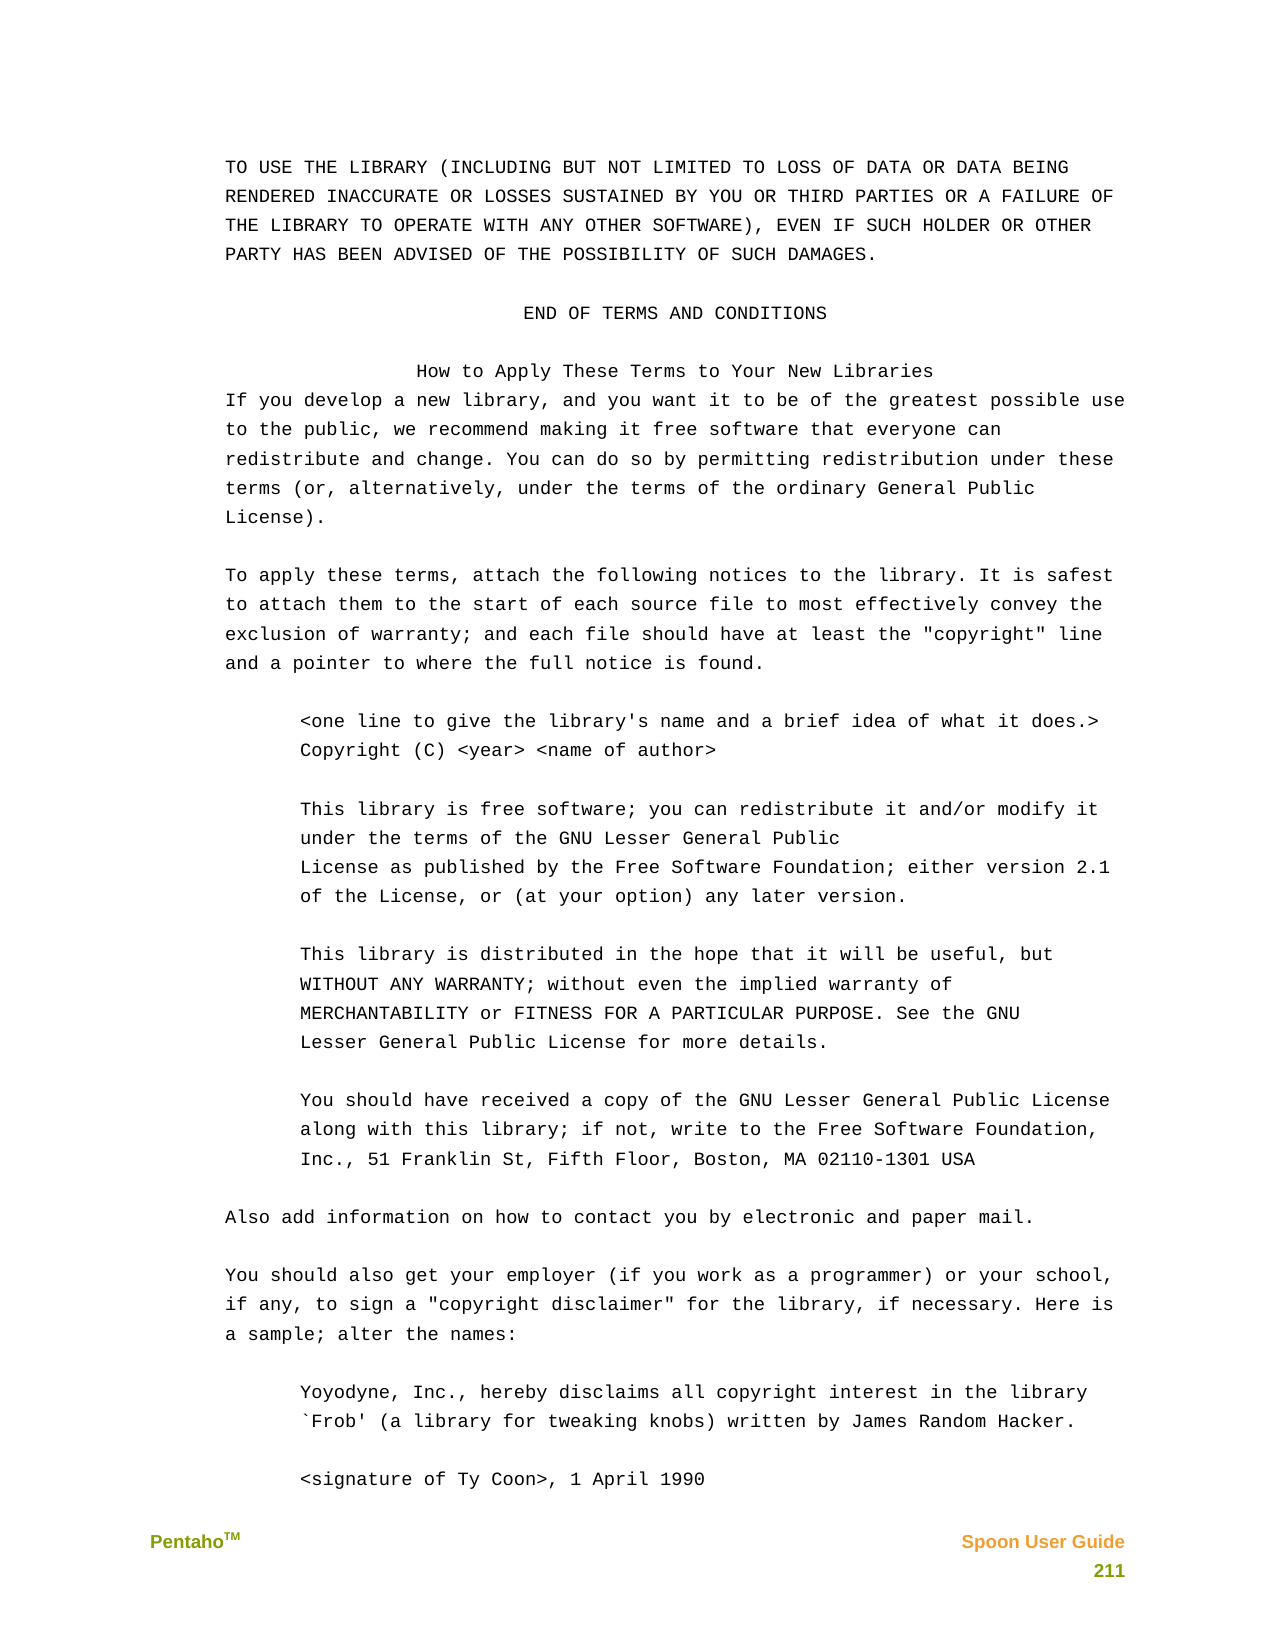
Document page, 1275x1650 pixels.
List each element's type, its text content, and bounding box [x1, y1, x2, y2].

text You should have received a copy of the GNU Lesser General Public License along with this library; if not, write to the Free Software Foundation, Inc., 51 Franklin St, Fifth Floor, Boston, MA 02110-1301 USA [300, 1083, 1125, 1171]
text Also add information on how to contact you by electronic and paper mail. [225, 1200, 1125, 1229]
text <one line to give the library's name and a brief idea of what it does.> [300, 704, 1125, 733]
text License as published by the Free Software Foundation; either version 2.1 of the License, or (at your option) any later version. [300, 850, 1125, 908]
text Copyright (C) <year> <name of author> [300, 733, 1125, 762]
text You should also get your employer (if you work as a programmer) or your school, if any, to sign a "copyright disclaimer" for the library, if necessary. Here is a sample; alter the names: [225, 1258, 1125, 1346]
text This library is free software; you can redistribute it and/or modify it under the terms of the GNU Lesser General Public [300, 792, 1125, 850]
text To apply these terms, attach the following notices to the library. It is safest to attach them to the start of each source file to most effectively convey the exclusion of warranty; and each file should have at least the "copyright" line and a pointer to where the full notice is found. [225, 558, 1125, 675]
text How to Apply These Terms to Your New Libraries [225, 354, 1125, 383]
text END OF TERMS AND CONDITIONS [225, 296, 1125, 325]
text TO USE THE LIBRARY (INCLUDING BUT NOT LIMITED TO LOSS OF DATA OR DATA BEING RENDERED INACCURATE OR LOSSES SUSTAINED BY YOU OR THIRD PARTIES OR A FAILURE OF THE LIBRARY TO OPERATE WITH ANY OTHER SOFTWARE), EVEN IF SUCH HOLDER OR OTHER PARTY HAS BEEN ADVISED OF THE POSSIBILITY OF SUCH DAMAGES. [225, 150, 1125, 267]
text If you develop a new library, and you want it to be of the greatest possible use to the public, we recommend making it free software that everyone can redistribute and change. You can do so by permitting redistribution under these terms (or, alternatively, under the terms of the ordinary General Public License). [225, 383, 1125, 529]
text <signature of Ty Coon>, 1 April 1990 [300, 1462, 1125, 1492]
text Lesser General Public License for more details. [300, 1025, 1125, 1054]
text This library is distributed in the hope that it will be useful, but WITHOUT ANY WARRANTY; without even the implied warranty of MERCHANTABILITY or FITNESS FOR A PARTICULAR PURPOSE. See the GNU [300, 937, 1125, 1025]
text Yoyodyne, Inc., hereby disclaims all copyright interest in the library `Frob' (a library for tweaking knobs) written by James Random Hacker. [300, 1375, 1125, 1433]
